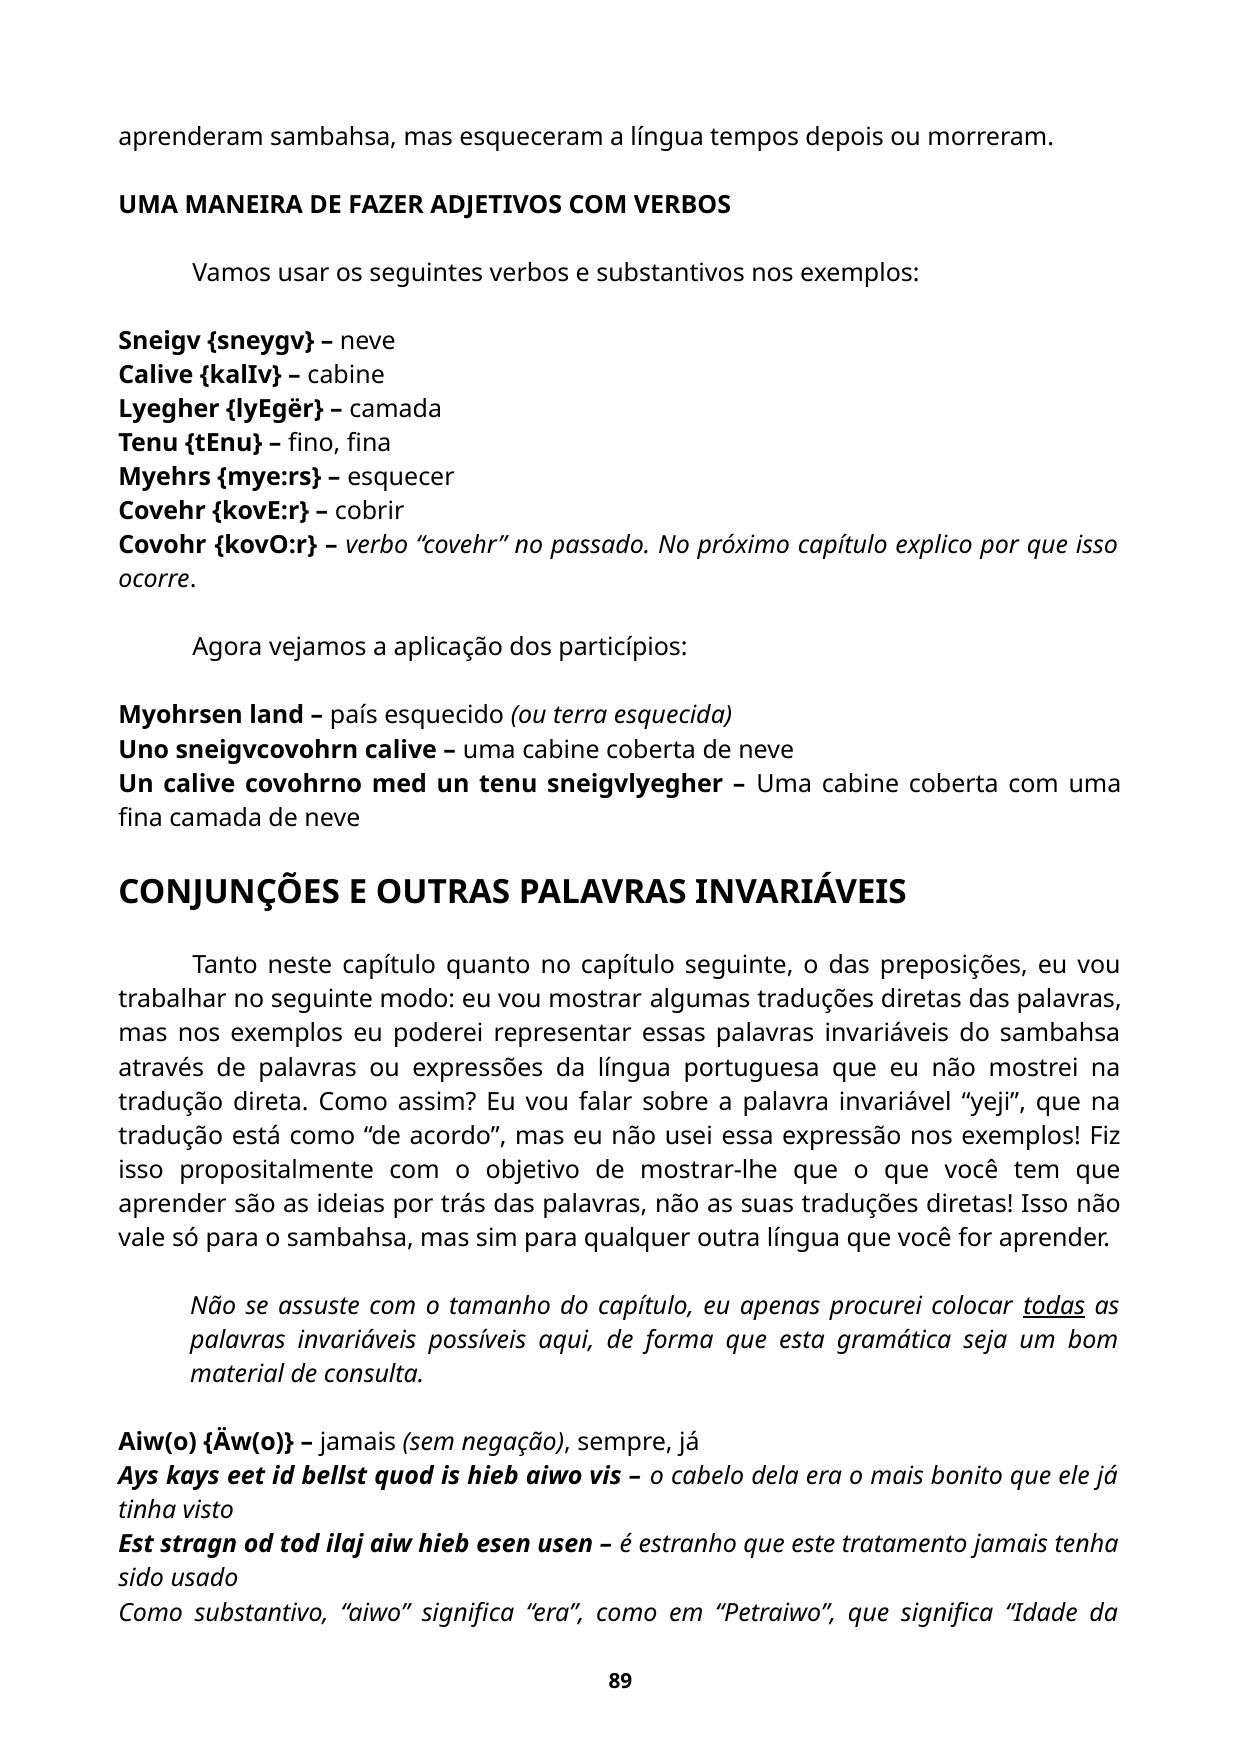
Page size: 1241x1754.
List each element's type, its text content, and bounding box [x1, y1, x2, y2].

text Lyegher {lyEgër} – camada [118, 391, 1122, 425]
text Aiw(o) {Äw(o)} – jamais (sem negação), sempre, já [118, 1424, 1122, 1458]
text Myohrsen land – país esquecido (ou terra esquecida) [118, 697, 1122, 731]
subtitle CONJUNÇÕES E OUTRAS PALAVRAS INVARIÁVEIS [118, 867, 1122, 913]
text Myehrs {mye:rs} – esquecer [118, 459, 1122, 493]
text aprenderam sambahsa, mas esqueceram a língua tempos depois ou morreram. [118, 118, 1122, 152]
text Uno sneigvcovohrn calive – uma cabine coberta de neve [118, 731, 1122, 765]
text Agora vejamos a aplicação dos particípios: [118, 629, 1122, 663]
text Tanto neste capítulo quanto no capítulo seguinte, o das preposições, eu vou trabalhar no seguinte modo: eu vou mostrar algumas traduções diretas das palavras, mas nos exemplos eu poderei representar essas palavras invariáveis do sambahsa através de palavras ou expressões da língua portuguesa que eu não mostrei na tradução direta. Como assim? Eu vou falar sobre a palavra invariável “yeji”, que na tradução está como “de acordo”, mas eu não usei essa expressão nos exemplos! Fiz isso propositalmente com o objetivo de mostrar-lhe que o que você tem que aprender são as ideias por trás das palavras, não as suas traduções diretas! Isso não vale só para o sambahsa, mas sim para qualquer outra língua que você for aprender. [118, 947, 1122, 1253]
text Vamos usar os seguintes verbos e substantivos nos exemplos: [118, 254, 1122, 288]
text Covehr {kovE:r} – cobrir [118, 493, 1122, 527]
text Não se assuste com o tamanho do capítulo, eu apenas procurei colocar todas as palavras invariáveis possíveis aqui, de forma que esta gramática seja um bom material de consulta. [190, 1288, 1122, 1390]
text Sneigv {sneygv} – neve [118, 322, 1122, 357]
text Tenu {tEnu} – fino, fina [118, 425, 1122, 459]
text Un calive covohrno med un tenu sneigvlyegher – Uma cabine coberta com uma fina camada de neve [118, 765, 1122, 833]
text Ays kays eet id bellst quod is hieb aiwo vis – o cabelo dela era o mais bonito que ele já tinha visto [118, 1458, 1122, 1526]
text Covohr {kovO:r} – verbo “covehr” no passado. No próximo capítulo explico por que isso ocorre. [118, 527, 1122, 595]
text Est stragn od tod ilaj aiw hieb esen usen – é estranho que este tratamento jamais tenha sido usado [118, 1526, 1122, 1594]
text Como substantivo, “aiwo” significa “era”, como em “Petraiwo”, que significa “Idade da [118, 1594, 1122, 1628]
subtitle UMA MANEIRA DE FAZER ADJETIVOS COM VERBOS [118, 186, 1122, 220]
text Calive {kalIv} – cabine [118, 357, 1122, 391]
